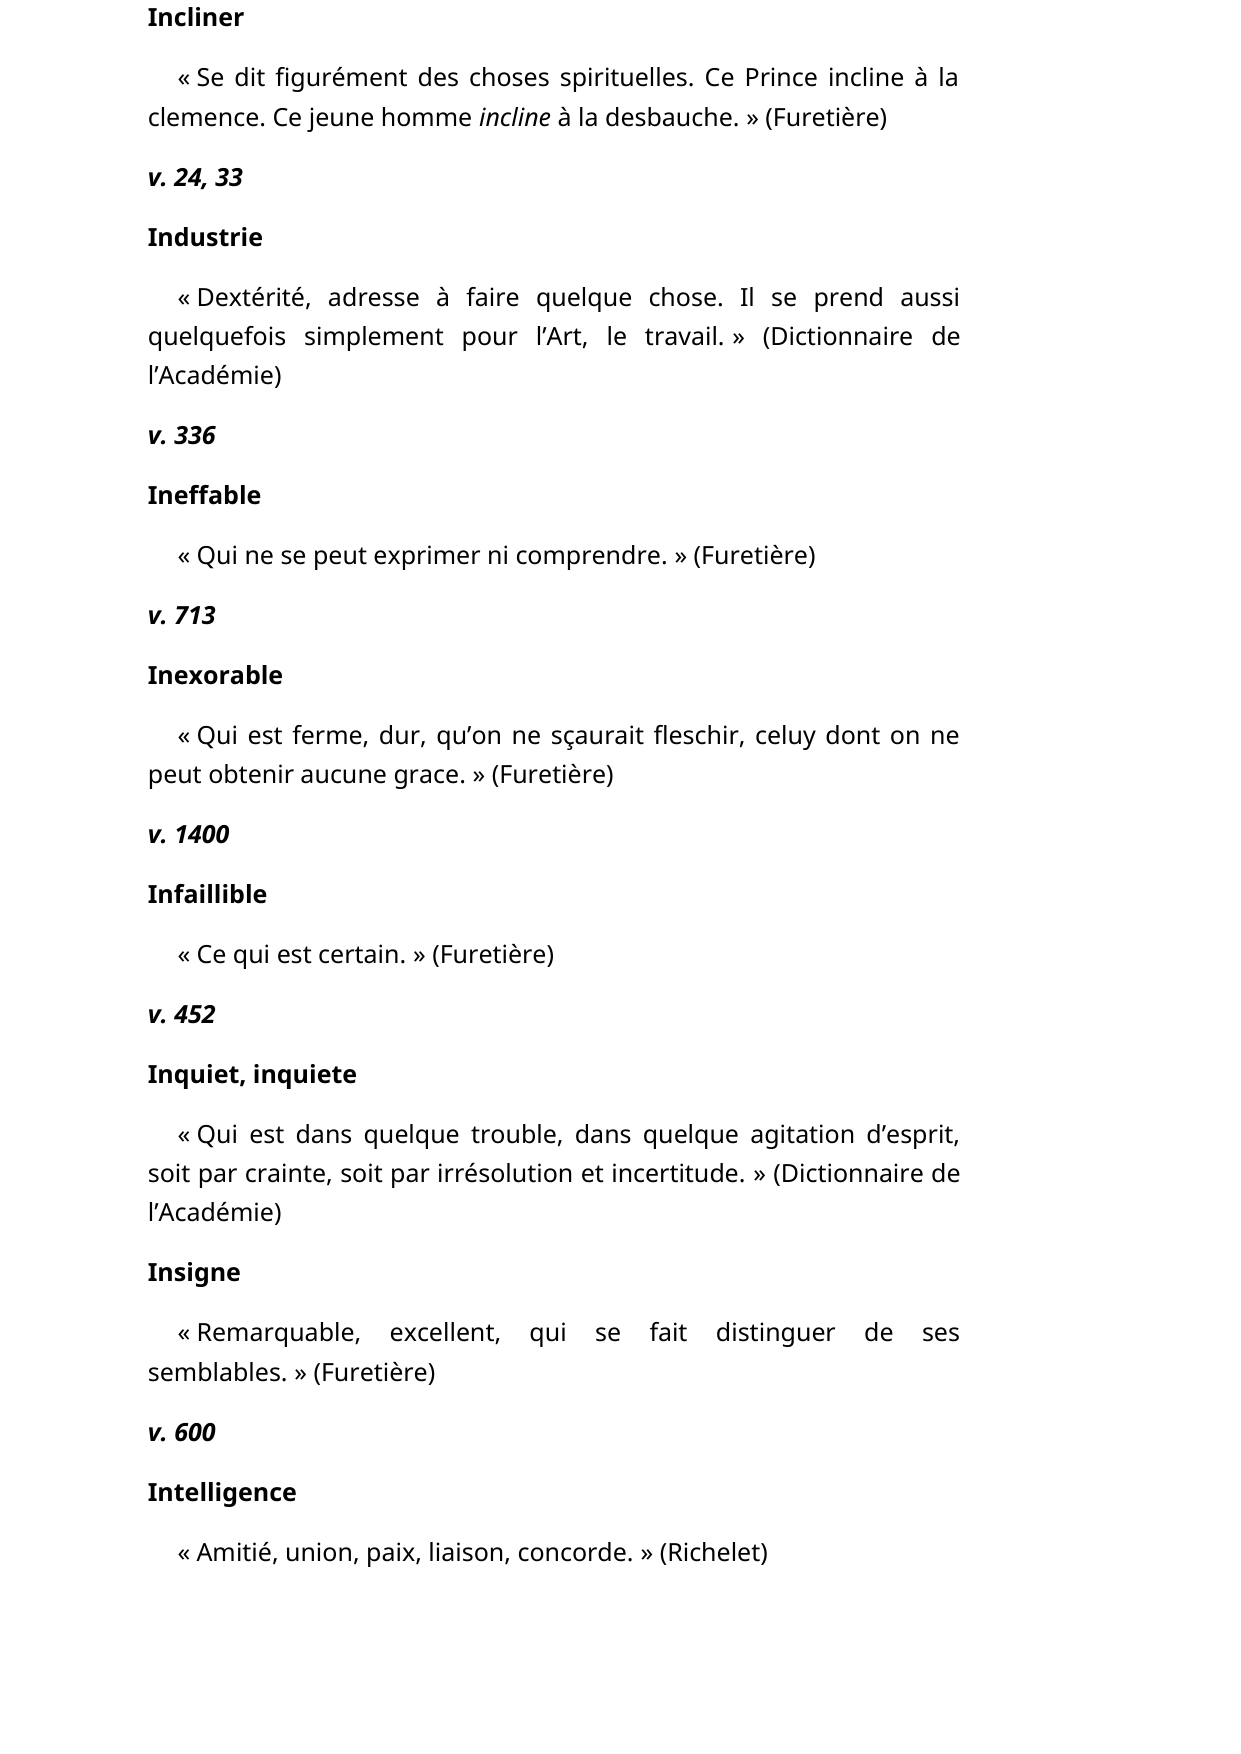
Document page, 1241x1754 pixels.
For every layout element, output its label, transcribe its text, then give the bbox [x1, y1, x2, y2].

text Infaillible [148, 877, 961, 911]
text Inexorable [148, 657, 961, 692]
text Inquiet, inquiete [148, 1057, 961, 1091]
text « Amitié, union, paix, liaison, concorde. » (Richelet) [148, 1534, 961, 1568]
text « Ce qui est certain. » (Furetière) [148, 937, 961, 971]
text « Qui est dans quelque trouble, dans quelque agitation d’esprit, soit par crainte, soit par irrésolution et incertitude. » (Dictionnaire de l’Académie) [148, 1117, 961, 1229]
text « Qui est ferme, dur, qu’on ne sçaurait fleschir, celuy dont on ne peut obtenir aucune grace. » (Furetière) [148, 717, 961, 791]
text « Qui ne se peut exprimer ni comprendre. » (Furetière) [148, 537, 961, 572]
text « Se dit figurément des choses spirituelles. Ce Prince incline à la clemence. Ce jeune homme incline à la desbauche. » (Furetière) [148, 60, 961, 133]
text v. 1400 [148, 817, 961, 851]
text Intelligence [148, 1474, 961, 1508]
text v. 336 [148, 417, 961, 452]
text v. 713 [148, 597, 961, 632]
text v. 452 [148, 997, 961, 1031]
text Incliner [148, 0, 961, 34]
text « Dextérité, adresse à faire quelque chose. Il se prend aussi quelquefois simplement pour l’Art, le travail. » (Dictionnaire de l’Académie) [148, 279, 961, 392]
text v. 24, 33 [148, 159, 961, 193]
text « Remarquable, excellent, qui se fait distinguer de ses semblables. » (Furetière) [148, 1315, 961, 1388]
text v. 600 [148, 1414, 961, 1448]
text Ineffable [148, 477, 961, 512]
text Insigne [148, 1255, 961, 1289]
text Industrie [148, 219, 961, 253]
